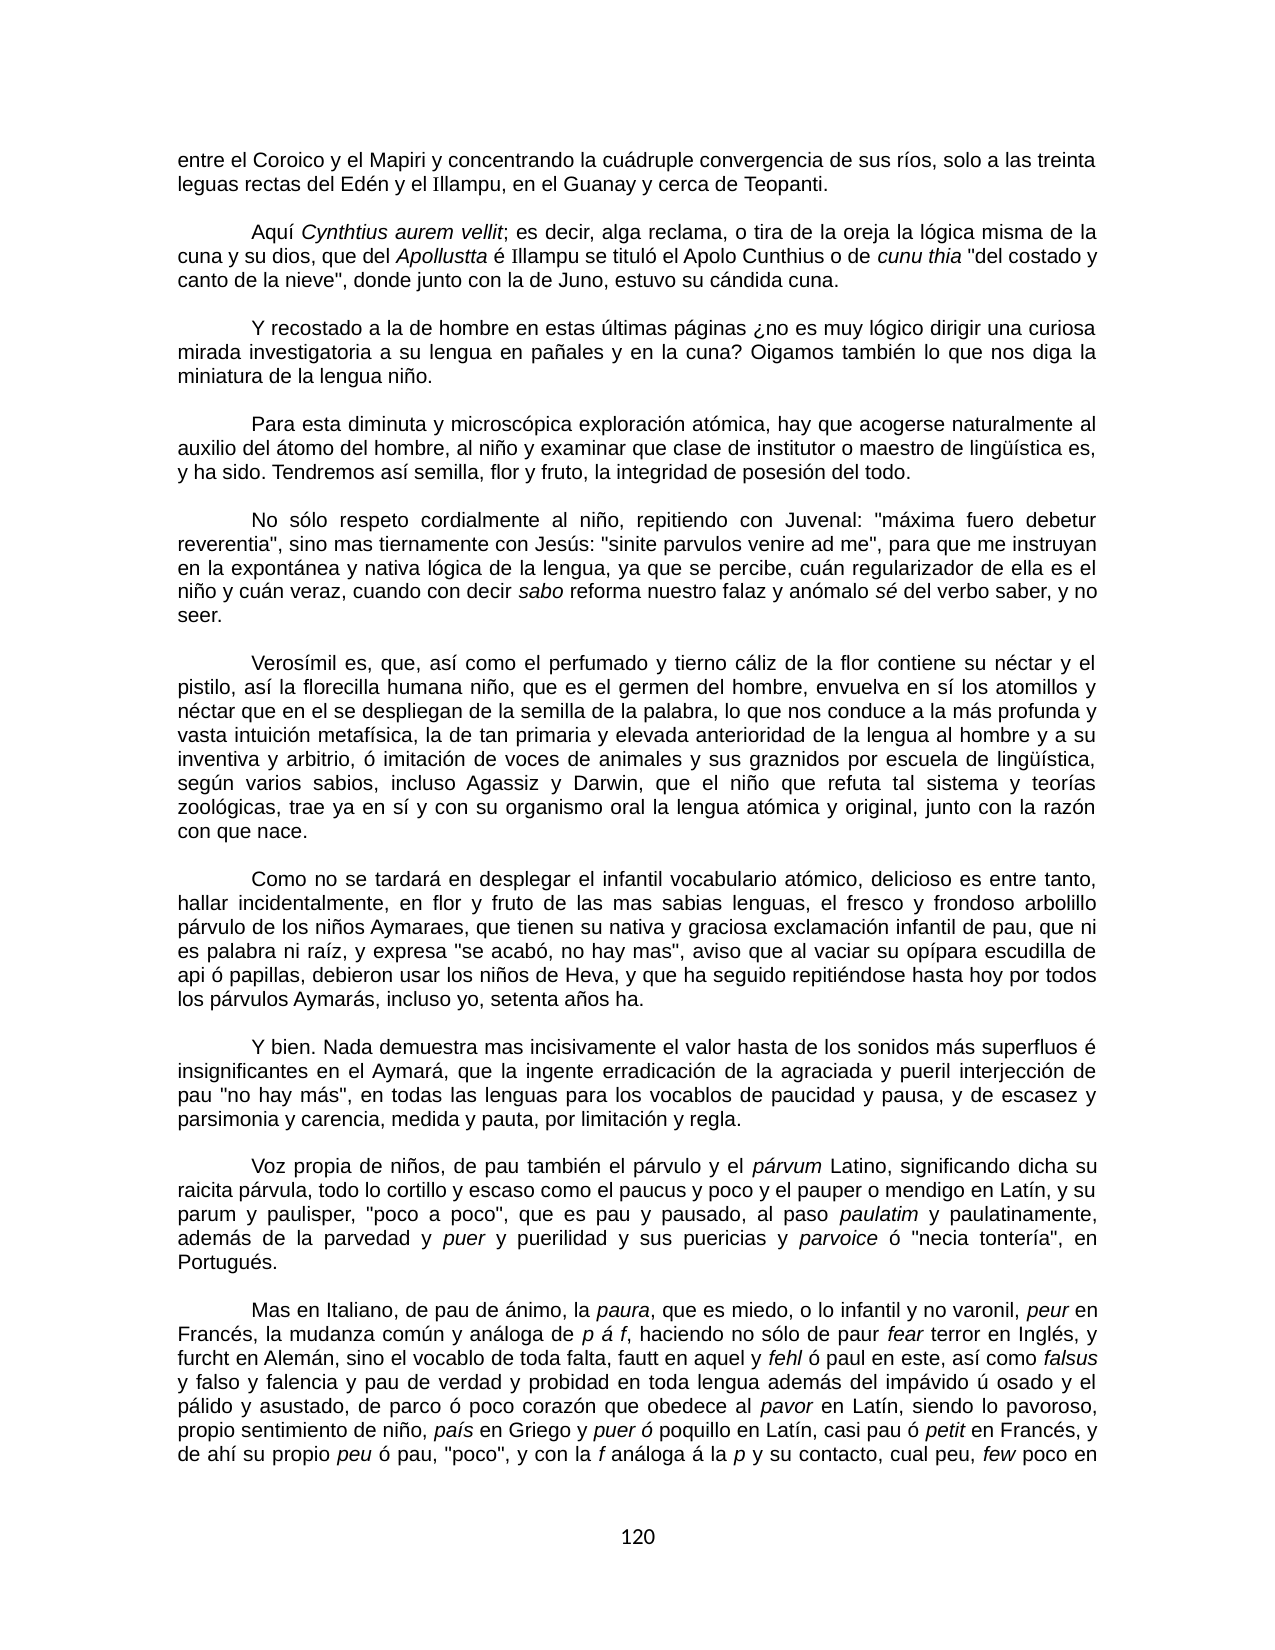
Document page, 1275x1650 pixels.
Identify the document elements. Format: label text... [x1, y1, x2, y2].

text entre el Coroico y el Mapiri y concentrando la cuádruple convergencia de sus ríos, solo a las treinta leguas rectas del Edén y el Illampu, en el Guanay y cerca de Teopanti. [177, 148, 1098, 196]
text Mas en Italiano, de pau de ánimo, la paura, que es miedo, o lo infantil y no varonil, peur en Francés, la mudanza común y análoga de p á f, haciendo no sólo de paur fear terror en Inglés, y furcht en Alemán, sino el vocablo de toda falta, fautt en aquel y fehl ó paul en este, así como falsus y falso y falencia y pau de verdad y probidad en toda lengua además del impávido ú osado y el pálido y asustado, de parco ó poco corazón que obedece al pavor en Latín, siendo lo pavoroso, propio sentimiento de niño, país en Griego y puer ó poquillo en Latín, casi pau ó petit en Francés, y de ahí su propio peu ó pau, "poco", y con la f análoga á la p y su contacto, cual peu, few poco en [177, 1298, 1098, 1466]
text No sólo respeto cordialmente al niño, repitiendo con Juvenal: "máxima fuero debetur reverentia", sino mas tiernamente con Jesús: "sinite parvulos venire ad me", para que me instruyan en la expontánea y nativa lógica de la lengua, ya que se percibe, cuán regularizador de ella es el niño y cuán veraz, cuando con decir sabo reforma nuestro falaz y anómalo sé del verbo saber, y no seer. [177, 507, 1098, 627]
text Para esta diminuta y microscópica exploración atómica, hay que acogerse naturalmente al auxilio del átomo del hombre, al niño y examinar que clase de institutor o maestro de lingüística es, y ha sido. Tendremos así semilla, flor y fruto, la integridad de posesión del todo. [177, 412, 1098, 483]
text Verosímil es, que, así como el perfumado y tierno cáliz de la flor contiene su néctar y el pistilo, así la florecilla humana niño, que es el germen del hombre, envuelva en sí los atomillos y néctar que en el se despliegan de la semilla de la palabra, lo que nos conduce a la más profunda y vasta intuición metafísica, la de tan primaria y elevada anterioridad de la lengua al hombre y a su inventiva y arbitrio, ó imitación de voces de animales y sus graznidos por escuela de lingüística, según varios sabios, incluso Agassiz y Darwin, que el niño que refuta tal sistema y teorías zoológicas, trae ya en sí y con su organismo oral la lengua atómica y original, junto con la razón con que nace. [177, 651, 1098, 843]
text Y recostado a la de hombre en estas últimas páginas ¿no es muy lógico dirigir una curiosa mirada investigatoria a su lengua en pañales y en la cuna? Oigamos también lo que nos diga la miniatura de la lengua niño. [177, 316, 1098, 388]
text Y bien. Nada demuestra mas incisivamente el valor hasta de los sonidos más superfluos é insignificantes en el Aymará, que la ingente erradicación de la agraciada y pueril interjección de pau "no hay más", en todas las lenguas para los vocablos de paucidad y pausa, y de escasez y parsimonia y carencia, medida y pauta, por limitación y regla. [177, 1034, 1098, 1130]
text Voz propia de niños, de pau también el párvulo y el párvum Latino, significando dicha su raicita párvula, todo lo cortillo y escaso como el paucus y poco y el pauper o mendigo en Latín, y su parum y paulisper, "poco a poco", que es pau y pausado, al paso paulatim y paulatinamente, además de la parvedad y puer y puerilidad y sus puericias y parvoice ó "necia tontería", en Portugués. [177, 1154, 1098, 1274]
text Como no se tardará en desplegar el infantil vocabulario atómico, delicioso es entre tanto, hallar incidentalmente, en flor y fruto de las mas sabias lenguas, el fresco y frondoso arbolillo párvulo de los niños Aymaraes, que tienen su nativa y graciosa exclamación infantil de pau, que ni es palabra ni raíz, y expresa "se acabó, no hay mas", aviso que al vaciar su opípara escudilla de api ó papillas, debieron usar los niños de Heva, y que ha seguido repitiéndose hasta hoy por todos los párvulos Aymarás, incluso yo, setenta años ha. [177, 867, 1098, 1011]
text Aquí Cynthtius aurem vellit; es decir, alga reclama, o tira de la oreja la lógica misma de la cuna y su dios, que del Apollustta é Illampu se tituló el Apolo Cunthius o de cunu thia "del costado y canto de la nieve", donde junto con la de Juno, estuvo su cándida cuna. [177, 220, 1098, 292]
